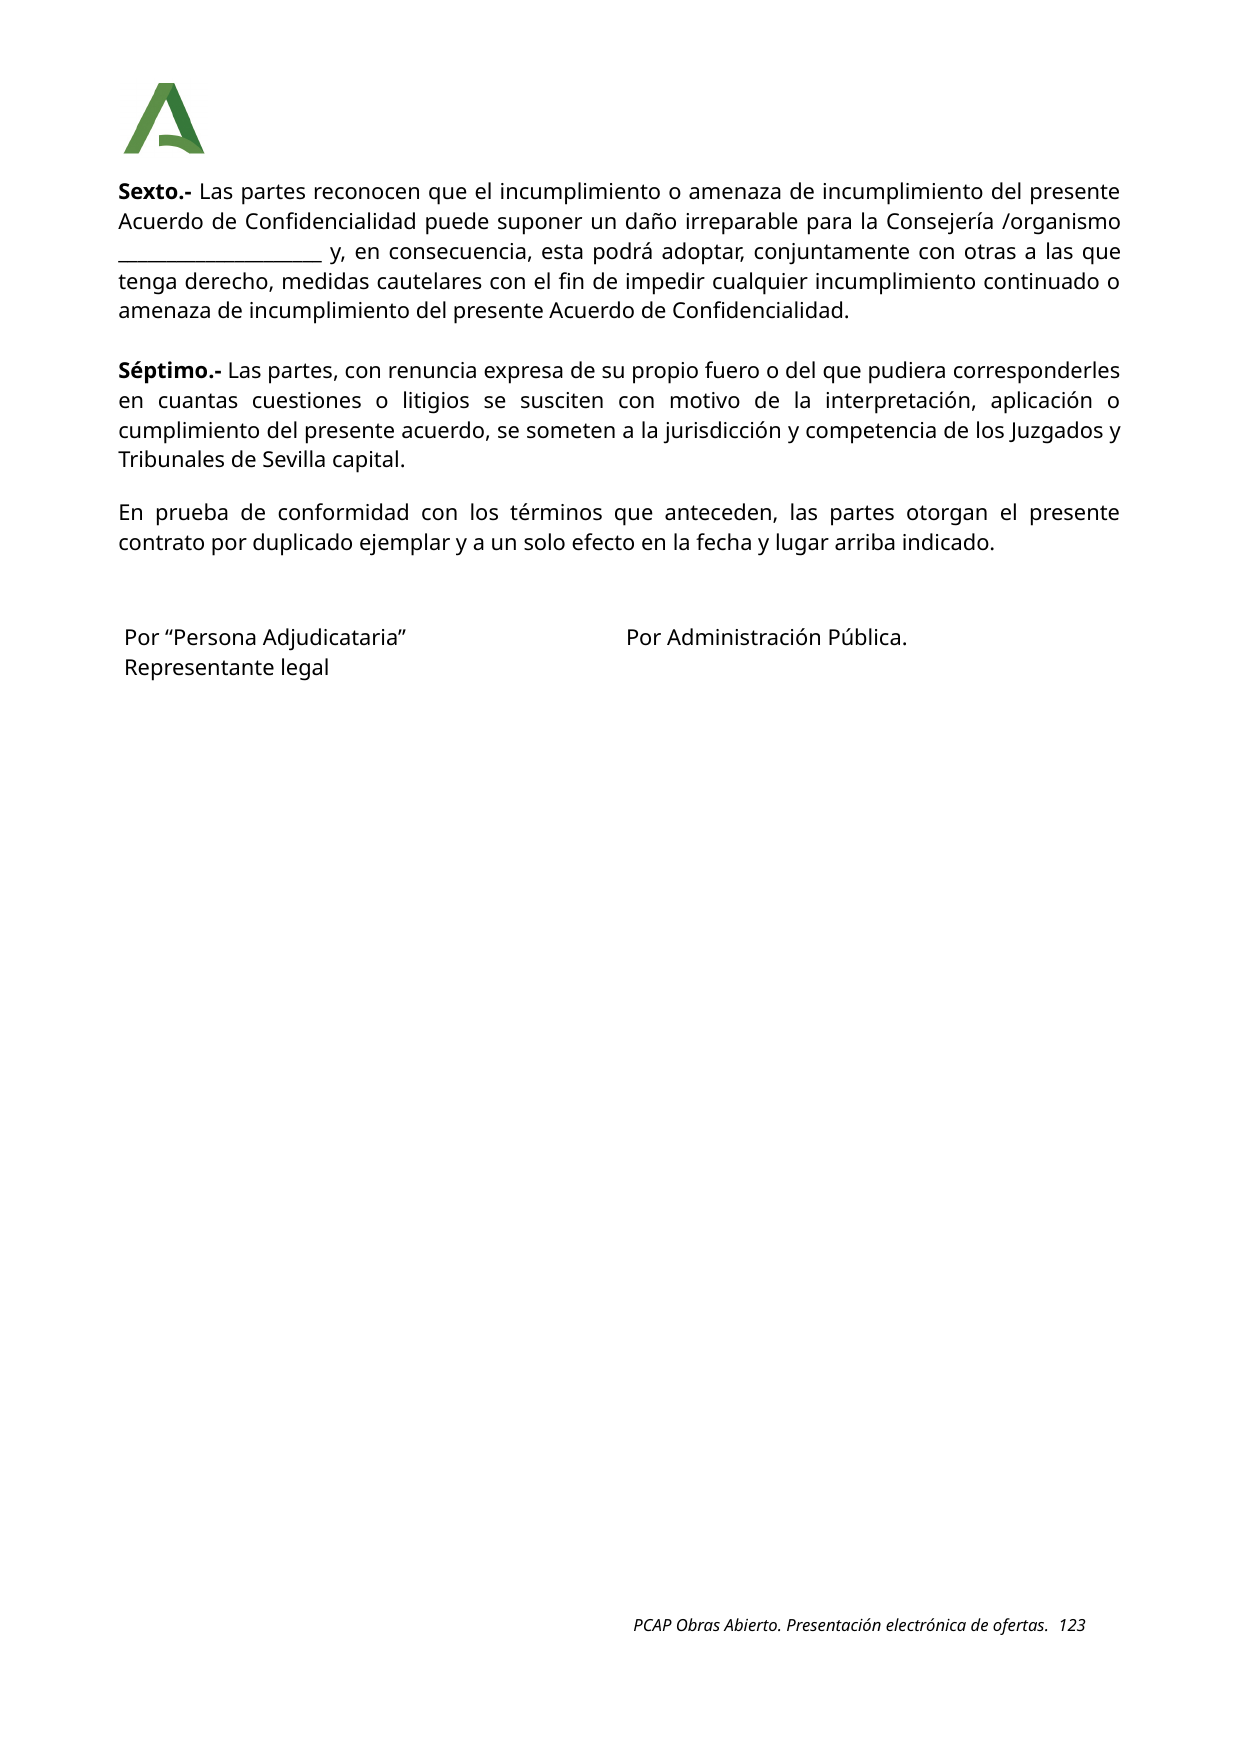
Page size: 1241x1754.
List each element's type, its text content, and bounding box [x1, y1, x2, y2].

table_header Por Administración Pública. [620, 616, 1122, 687]
picture [119, 78, 209, 158]
text Sexto.- Las partes reconocen que el incumplimiento o amenaza de incumplimiento del presente Acuerdo de Confidencialidad puede suponer un daño irreparable para la Consejería /organismo _____________________ y, en consecuencia, esta podrá adoptar, conjuntamente con otras a las que tenga derecho, medidas cautelares con el fin de impedir cualquier incumplimiento continuado o amenaza de incumplimiento del presente Acuerdo de Confidencialidad. [118, 176, 1122, 325]
table_header Por “Persona Adjudicataria” Representante legal [118, 616, 620, 687]
text En prueba de conformidad con los términos que anteceden, las partes otorgan el presente contrato por duplicado ejemplar y a un solo efecto en la fecha y lugar arriba indicado. [118, 497, 1122, 557]
text Séptimo.- Las partes, con renuncia expresa de su propio fuero o del que pudiera corresponderles en cuantas cuestiones o litigios se susciten con motivo de la interpretación, aplicación o cumplimiento del presente acuerdo, se someten a la jurisdicción y competencia de los Juzgados y Tribunales de Sevilla capital. [118, 355, 1122, 474]
